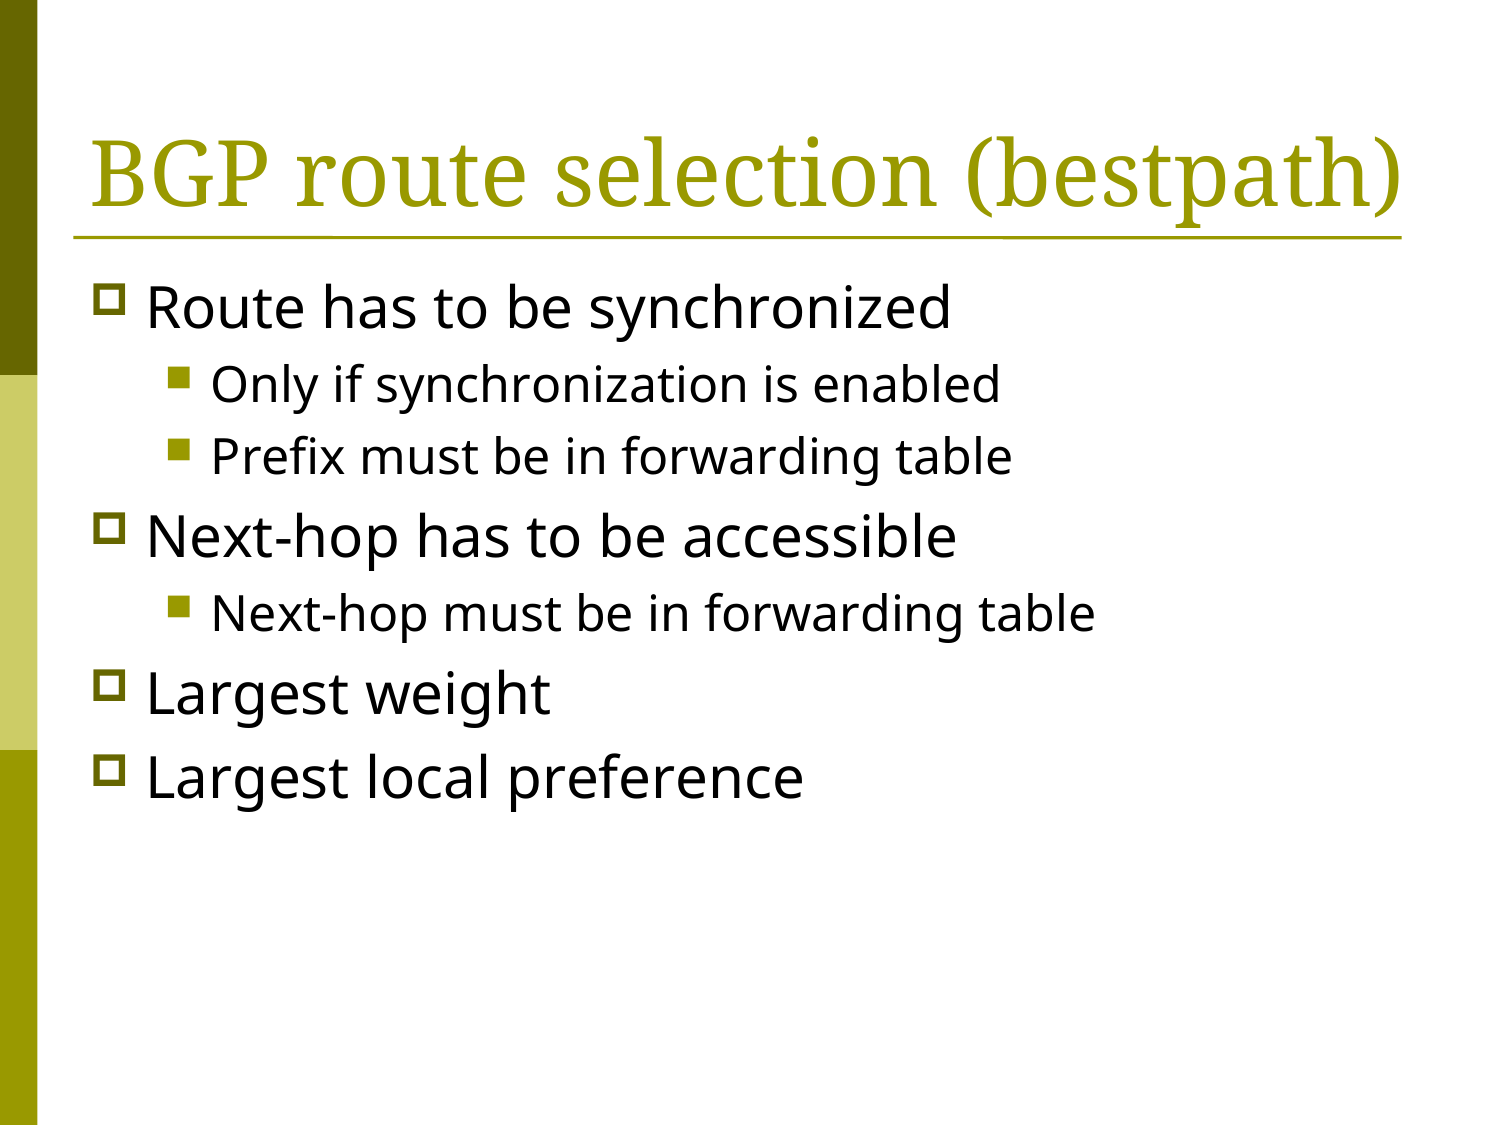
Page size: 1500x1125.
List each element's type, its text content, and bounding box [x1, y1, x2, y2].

title BGP route selection (bestpath) [75, 0, 1426, 233]
list Route has to be synchronized Only if synchronization is enabled Prefix must be in forwarding table Next-hop has to be accessible Next-hop must be in forwarding table Largest weight Largest local preference [75, 262, 1426, 1006]
